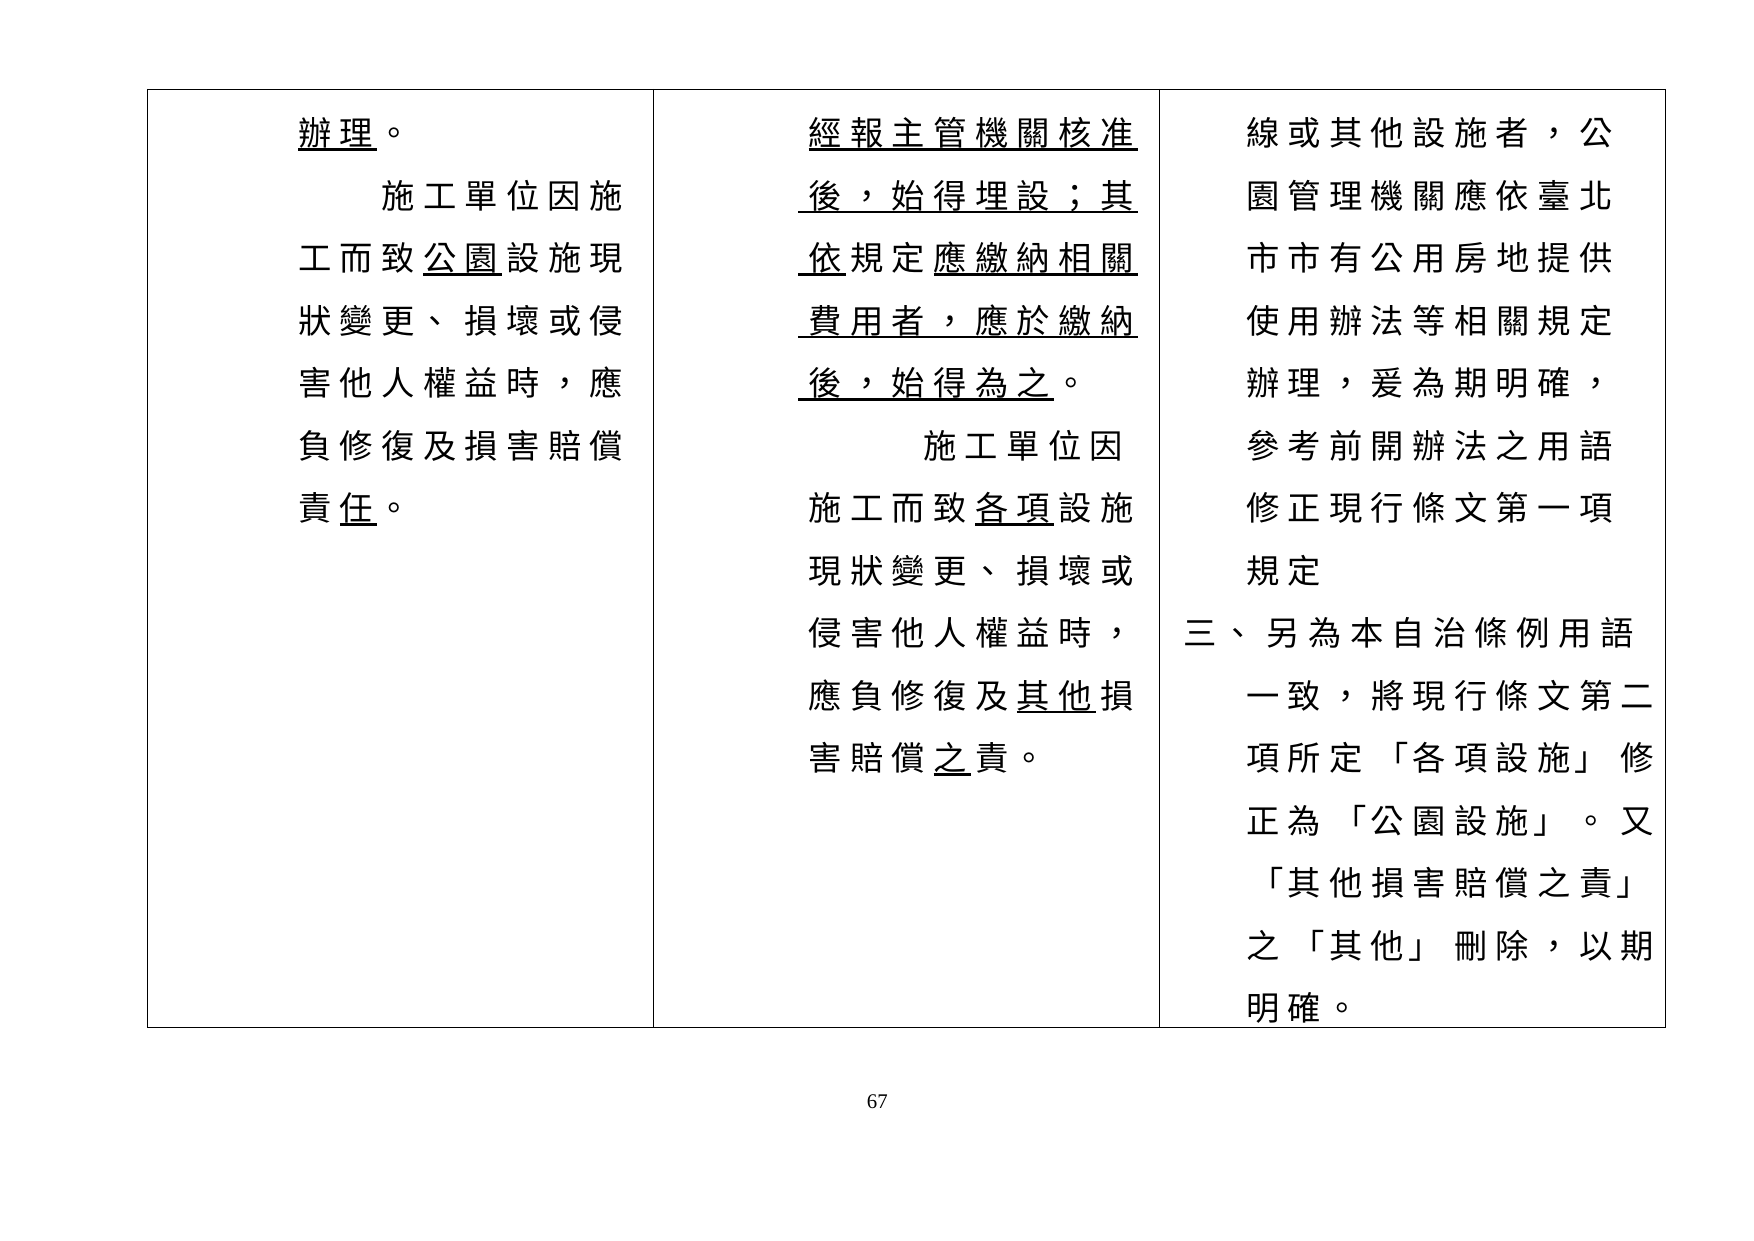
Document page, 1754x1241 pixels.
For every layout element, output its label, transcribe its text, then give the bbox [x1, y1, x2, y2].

table_cell 經報主管機關核准後，始得埋設；其依規定應繳納相關費用者，應於繳納後，始得為之。 施工單位因施工而致各項設施現狀變更、損壞或侵害他人權益時，應負修復及其他損害賠償之責。 [654, 90, 1159, 1027]
table_cell 辦理。 施工單位因施工而致公園設施現狀變更、損壞或侵害他人權益時，應負修復及損害賠償責任。 [148, 90, 653, 1027]
table_cell 線或其他設施者，公園管理機關應依臺北市市有公用房地提供使用辦法等相關規定辦理，爰為期明確，參考前開辦法之用語修正現行條文第一項規定 三、另為本自治條例用語一致，將現行條文第二項所定「各項設施」修正為「公園設施」。又「其他損害賠償之責」之「其他」刪除，以期明確。 [1160, 90, 1665, 1027]
